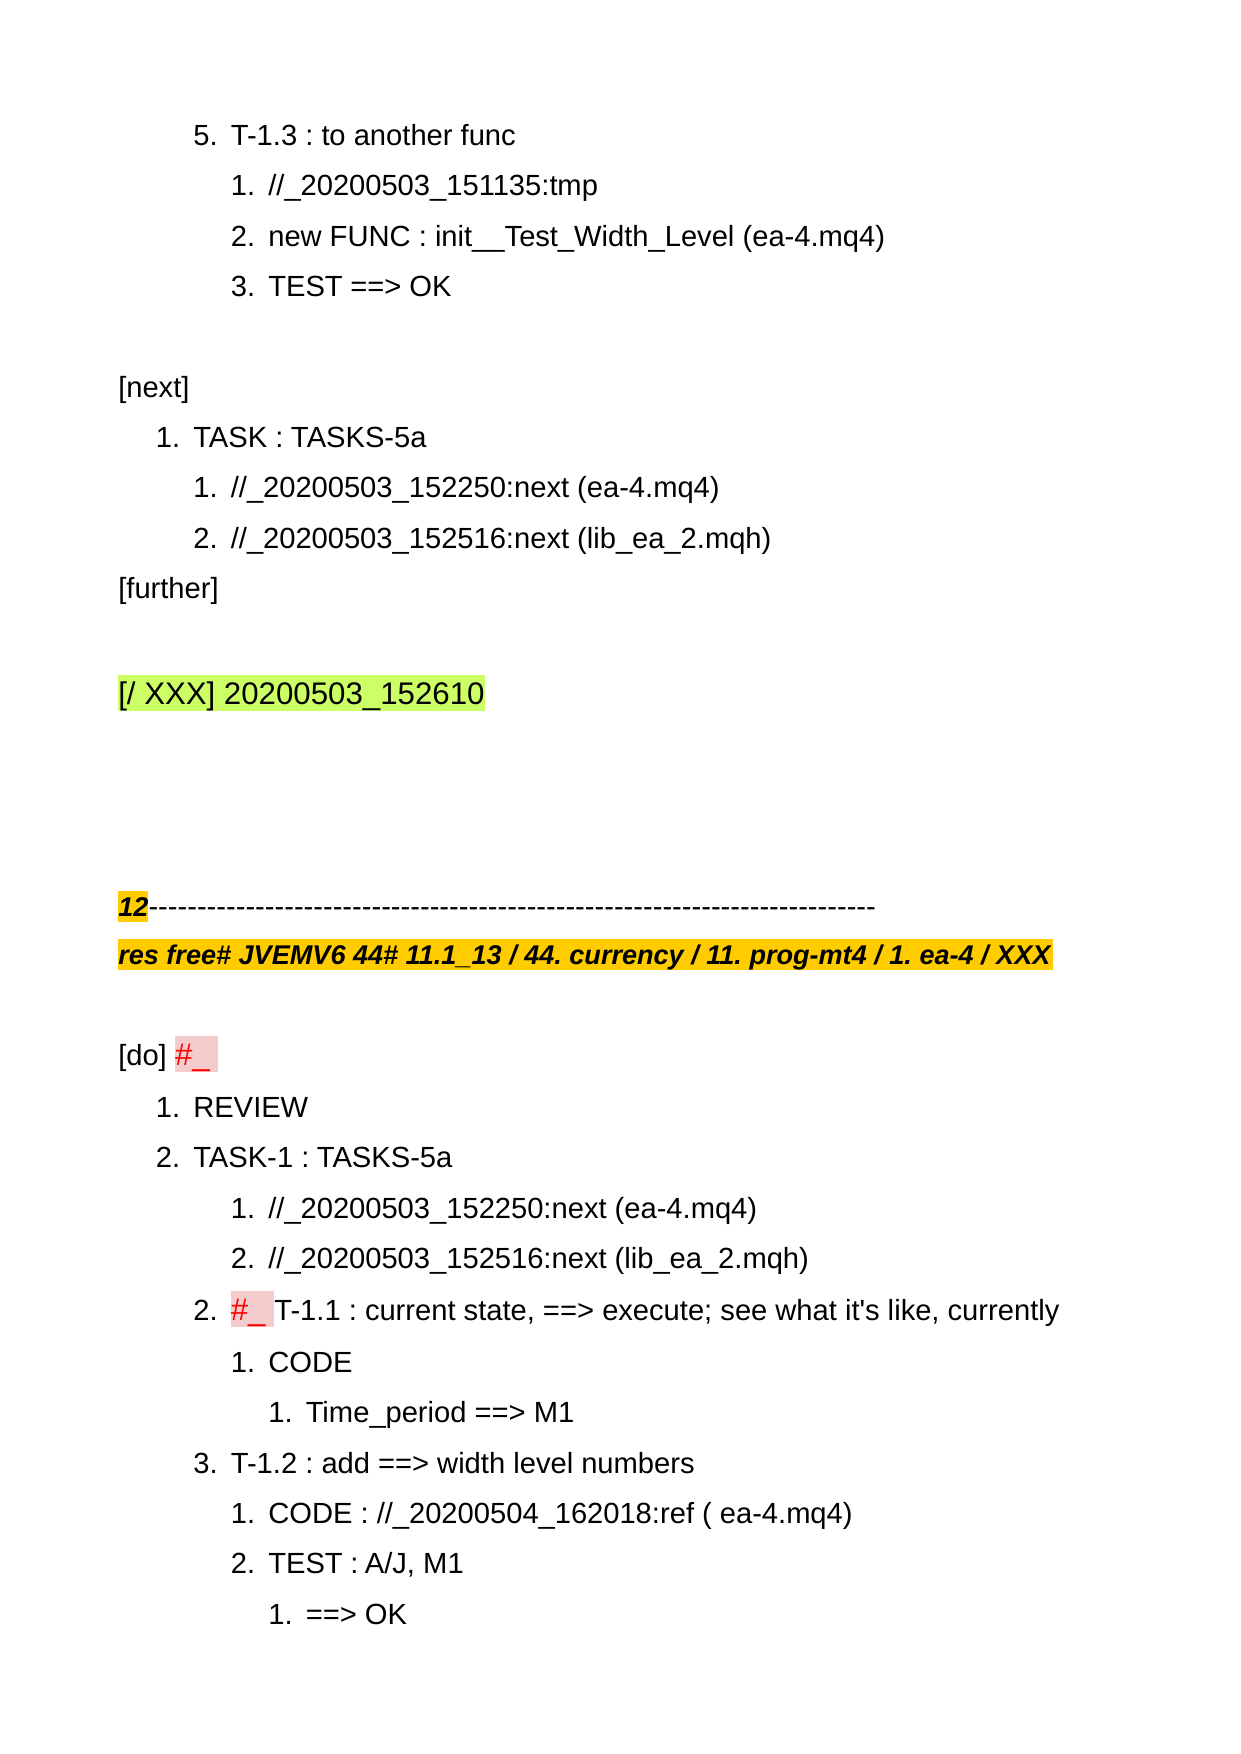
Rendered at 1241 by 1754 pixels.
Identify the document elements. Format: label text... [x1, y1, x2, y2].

list T-1.3 : to another func [193, 118, 1122, 152]
list T-1.2 : add ==> width level numbers [193, 1446, 1122, 1479]
text [further] [118, 571, 1122, 604]
list new FUNC : init__Test_Width_Level (ea-4.mq4) [231, 219, 1122, 252]
text [/ XXX] 20200503_152610 [118, 621, 1122, 711]
text 12--------------------------------------------------------------------------- [118, 889, 1122, 922]
list TASK-1 : TASKS-5a [156, 1140, 1122, 1174]
list //_20200503_152516:next (lib_ea_2.mqh) [231, 1241, 1122, 1274]
list CODE [231, 1345, 1122, 1379]
text [next] [118, 370, 1122, 403]
list TASK : TASKS-5a [156, 420, 1122, 453]
list #_ T-1.1 : current state, ==> execute; see what it's like, currently [193, 1291, 1122, 1327]
text [do] #_ [118, 1036, 1122, 1072]
list REVIEW [156, 1090, 1122, 1124]
list CODE : //_20200504_162018:ref ( ea-4.mq4) [231, 1496, 1122, 1530]
list //_20200503_152250:next (ea-4.mq4) [193, 470, 1122, 504]
text res free# JVEMV6 44# 11.1_13 / 44. currency / 11. prog-mt4 / 1. ea-4 / XXX [118, 939, 1122, 970]
list ==> OK [268, 1597, 1122, 1630]
list //_20200503_152250:next (ea-4.mq4) [231, 1191, 1122, 1224]
list //_20200503_151135:tmp [231, 168, 1122, 202]
list TEST ==> OK [231, 269, 1122, 303]
list Time_period ==> M1 [268, 1396, 1122, 1429]
list //_20200503_152516:next (lib_ea_2.mqh) [193, 521, 1122, 554]
list TEST : A/J, M1 [231, 1546, 1122, 1580]
